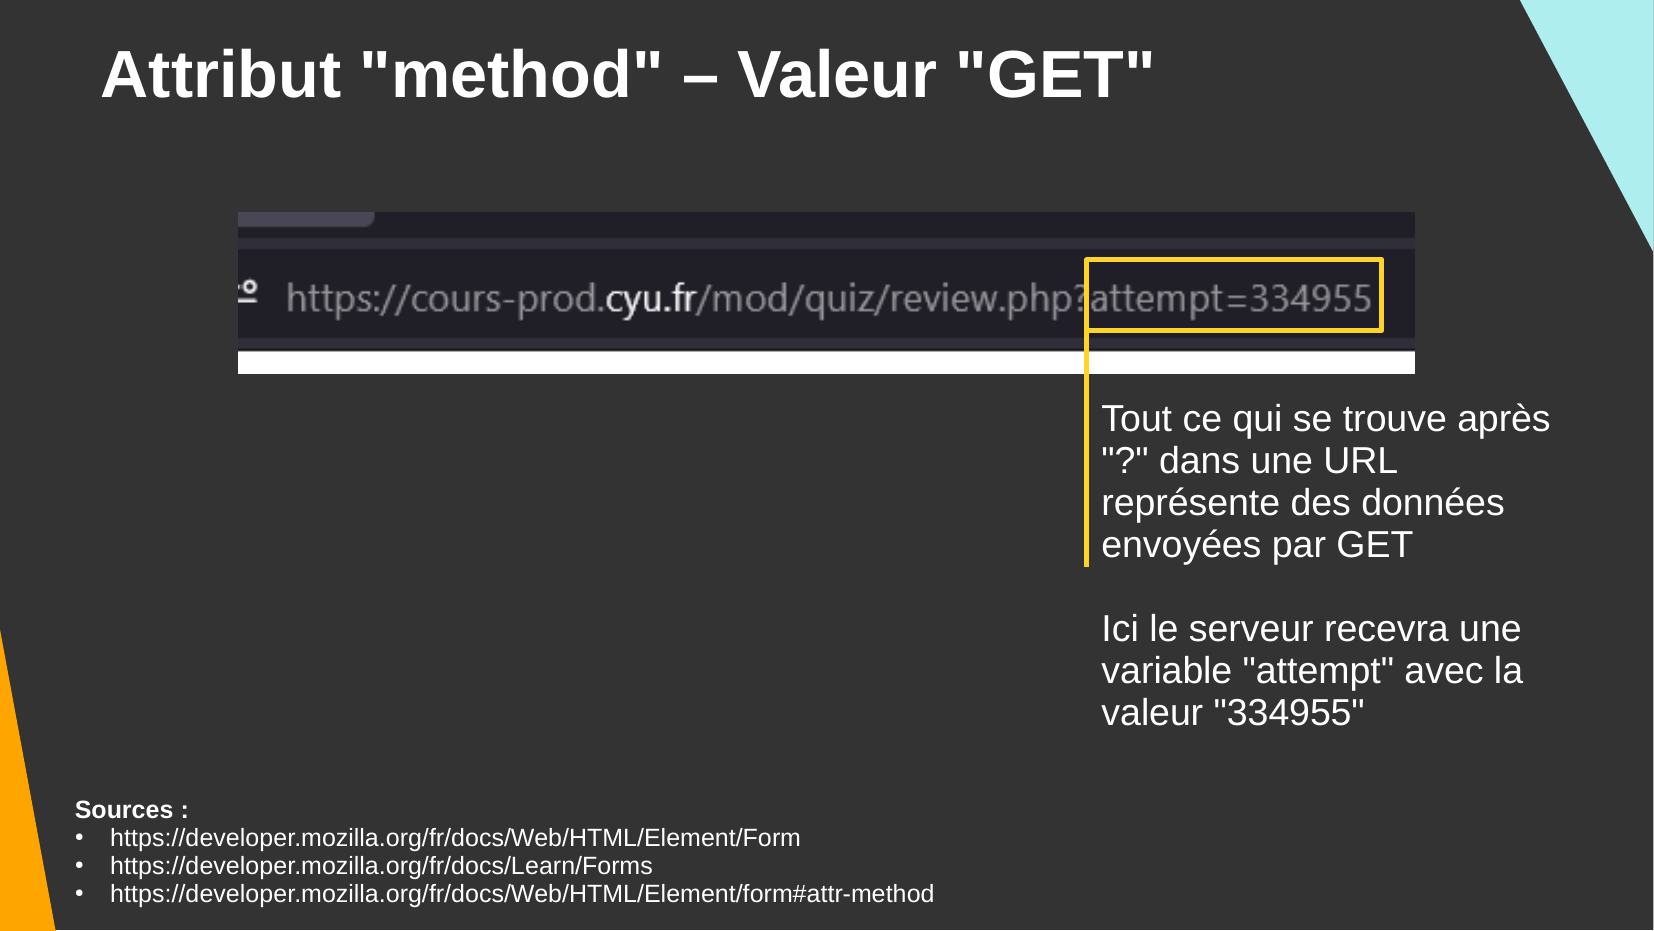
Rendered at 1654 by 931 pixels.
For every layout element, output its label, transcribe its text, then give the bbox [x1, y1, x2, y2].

picture [238, 212, 1415, 374]
text_box Sources : https://developer.mozilla.org/fr/docs/Web/HTML/Element/Form https://developer.mozilla.org/fr/docs/Learn/Forms https://developer.mozilla.org/fr/docs/Web/HTML/Element/form#attr-method [60, 788, 1546, 916]
text_box [0, 629, 56, 931]
title Attribut "method" – Valeur "GET" [82, 37, 1571, 114]
text_box [1519, 0, 1654, 254]
text_box Tout ce qui se trouve après "?" dans une URL représente des données envoyées par GET Ici le serveur recevra une variable "attempt" avec la valeur "334955" [1086, 389, 1571, 827]
picture [1089, 262, 1379, 328]
